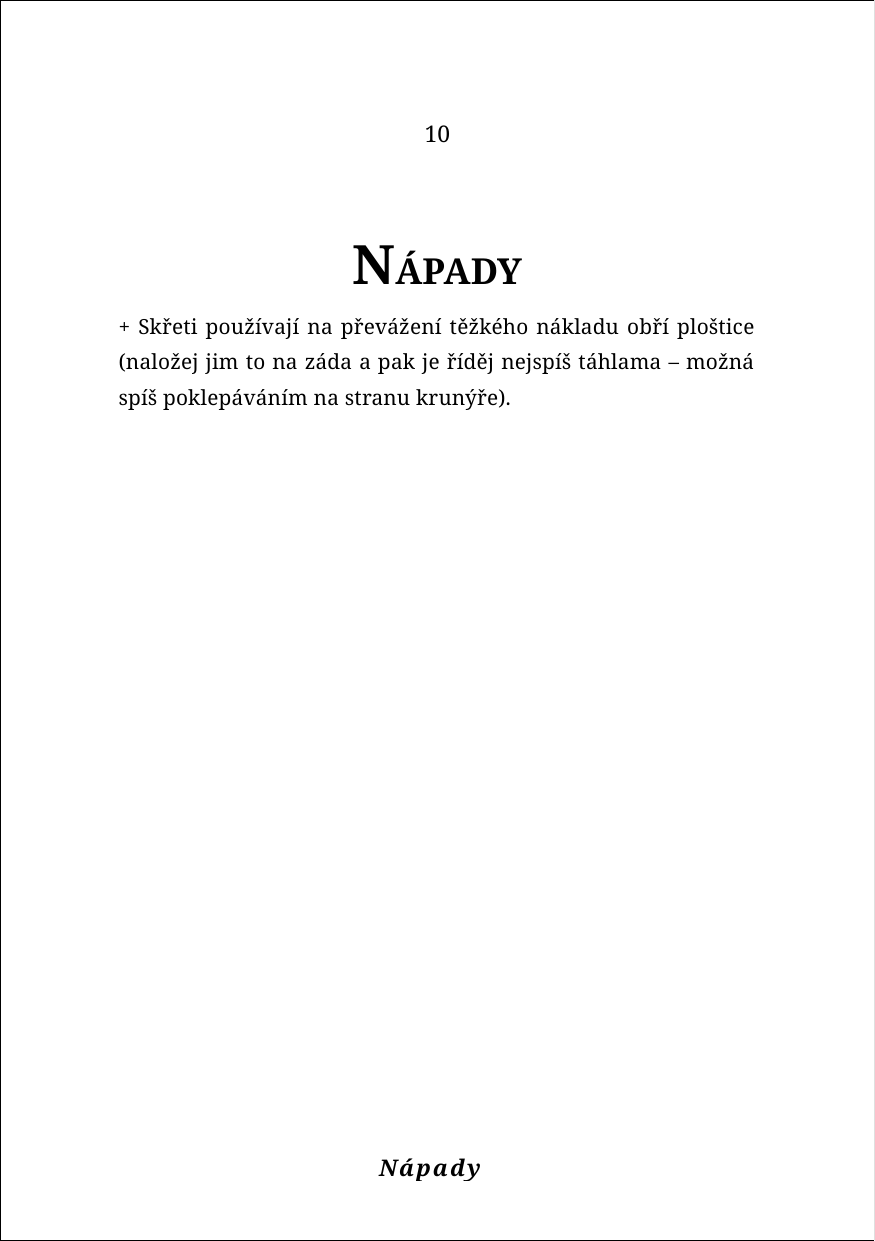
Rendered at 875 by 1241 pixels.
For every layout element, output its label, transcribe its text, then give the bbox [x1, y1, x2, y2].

subtitle Nápady [118, 226, 756, 300]
text + Skřeti používají na převážení těžkého nákladu obří ploštice (naložej jim to na záda a pak je říděj nejspíš táhlama – možná spíš poklepáváním na stranu krunýře). [118, 312, 756, 411]
